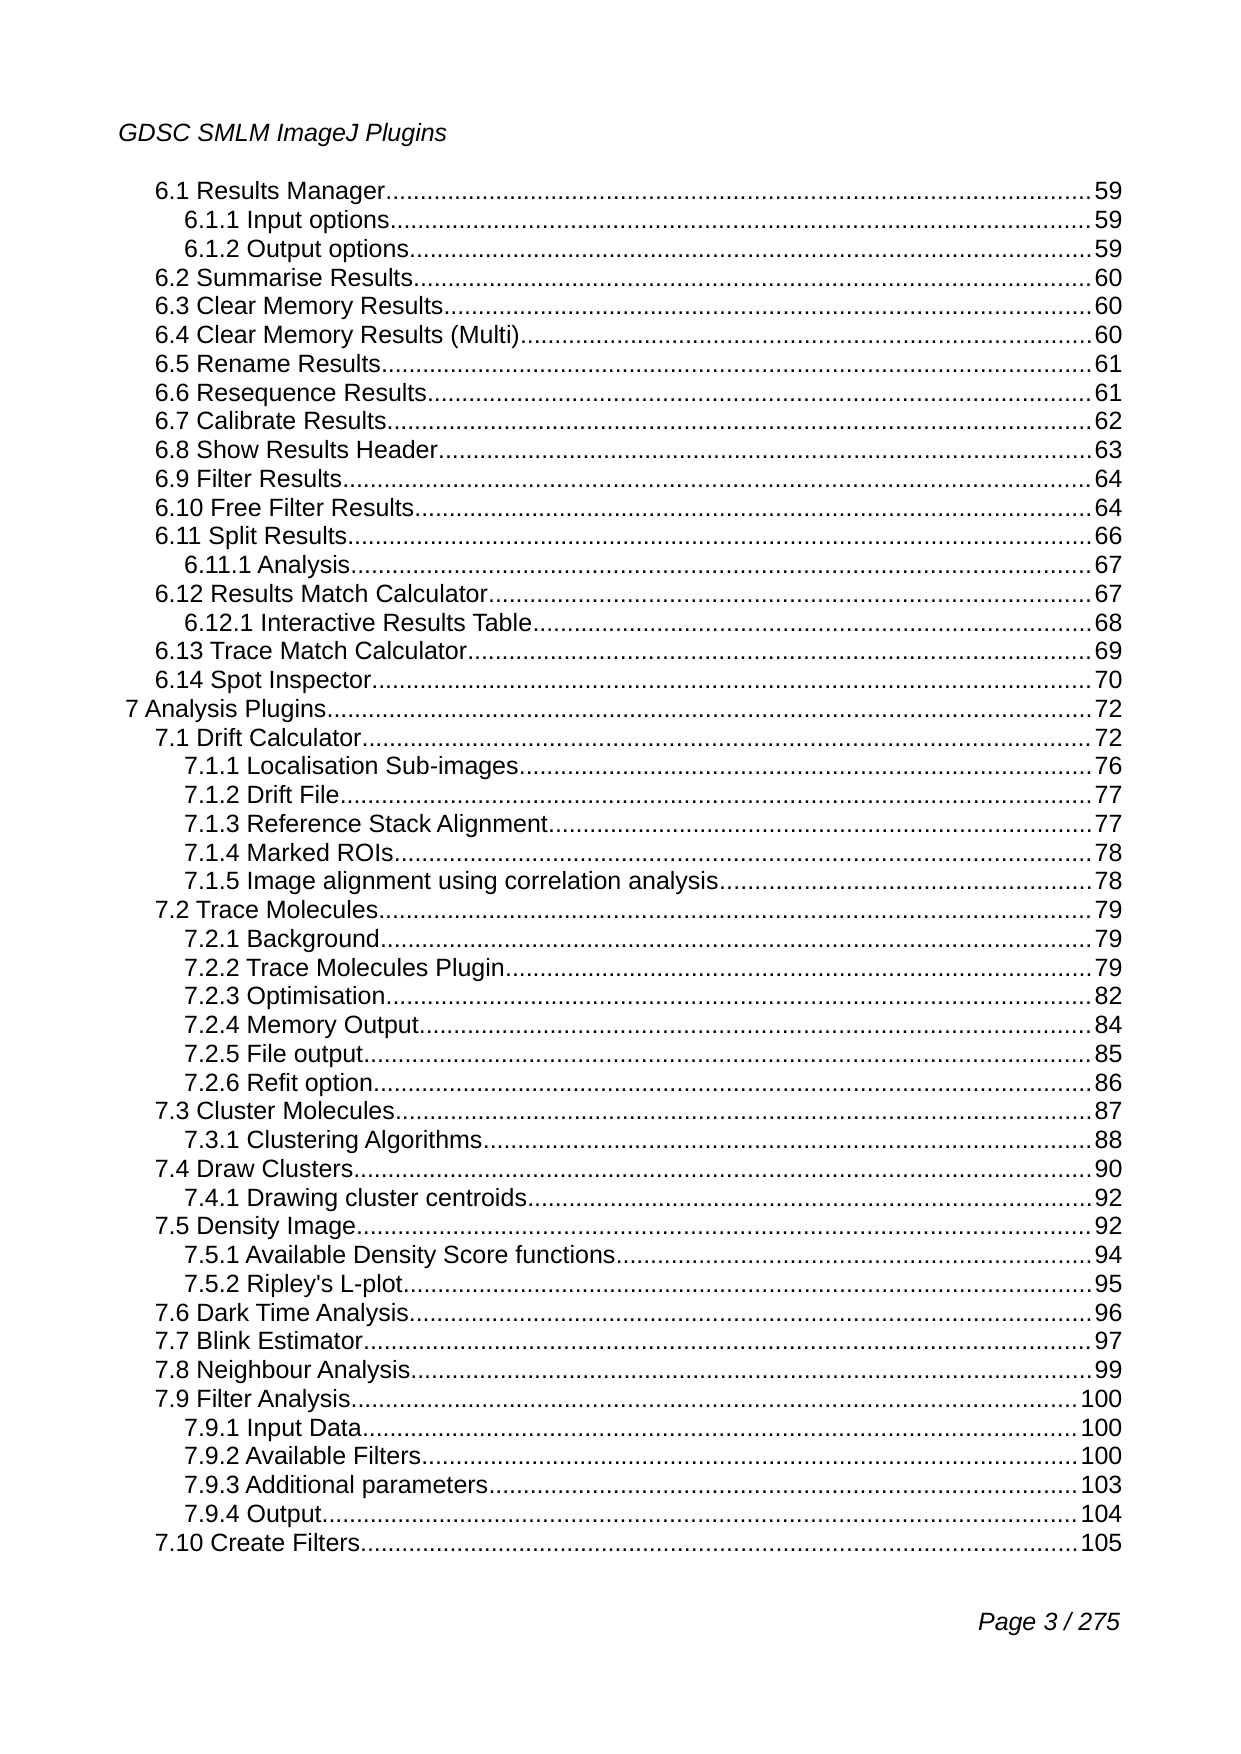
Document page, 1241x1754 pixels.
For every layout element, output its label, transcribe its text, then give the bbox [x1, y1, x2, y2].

text 7.1.1 Localisation Sub-images 76 [177, 751, 1122, 780]
text 7.5.2 Ripley's L-plot 95 [177, 1269, 1122, 1298]
text 6.2 Summarise Results 60 [148, 263, 1122, 291]
text 6.12.1 Interactive Results Table 68 [177, 608, 1122, 636]
text 6.8 Show Results Header 63 [148, 435, 1122, 464]
text 7.4.1 Drawing cluster centroids 92 [177, 1183, 1122, 1211]
text 7.9.4 Output 104 [177, 1499, 1122, 1528]
text 7.9.3 Additional parameters 103 [177, 1470, 1122, 1499]
text 7 Analysis Plugins 72 [118, 694, 1122, 723]
text 7.4 Draw Clusters 90 [148, 1154, 1122, 1183]
text 7.3 Cluster Molecules 87 [148, 1096, 1122, 1125]
text 7.9.1 Input Data 100 [177, 1413, 1122, 1441]
text 6.7 Calibrate Results 62 [148, 406, 1122, 435]
text 7.9.2 Available Filters 100 [177, 1441, 1122, 1470]
text 6.11.1 Analysis 67 [177, 550, 1122, 579]
text 6.14 Spot Inspector 70 [148, 665, 1122, 694]
text 6.11 Split Results 66 [148, 521, 1122, 550]
text 6.1.2 Output options 59 [177, 234, 1122, 263]
text 7.2.4 Memory Output 84 [177, 1010, 1122, 1039]
text 6.4 Clear Memory Results (Multi) 60 [148, 320, 1122, 349]
text 7.2.2 Trace Molecules Plugin 79 [177, 953, 1122, 981]
text 7.2.6 Refit option 86 [177, 1068, 1122, 1096]
text 7.2.1 Background 79 [177, 924, 1122, 953]
text 7.1.5 Image alignment using correlation analysis 78 [177, 866, 1122, 895]
text 6.3 Clear Memory Results 60 [148, 291, 1122, 320]
text 6.9 Filter Results 64 [148, 464, 1122, 493]
text 7.9 Filter Analysis 100 [148, 1384, 1122, 1413]
text 7.3.1 Clustering Algorithms 88 [177, 1125, 1122, 1154]
text 7.1 Drift Calculator 72 [148, 723, 1122, 751]
text 7.1.4 Marked ROIs 78 [177, 838, 1122, 866]
text 7.5 Density Image 92 [148, 1211, 1122, 1240]
text 7.2.5 File output 85 [177, 1039, 1122, 1068]
text 7.2 Trace Molecules 79 [148, 895, 1122, 924]
text 7.1.2 Drift File 77 [177, 780, 1122, 809]
text 6.12 Results Match Calculator 67 [148, 579, 1122, 608]
text 7.5.1 Available Density Score functions 94 [177, 1240, 1122, 1269]
text 6.10 Free Filter Results 64 [148, 493, 1122, 521]
text 7.10 Create Filters 105 [148, 1528, 1122, 1556]
text 7.6 Dark Time Analysis 96 [148, 1298, 1122, 1326]
text 7.2.3 Optimisation 82 [177, 981, 1122, 1010]
text 6.13 Trace Match Calculator 69 [148, 636, 1122, 665]
text 6.6 Resequence Results 61 [148, 378, 1122, 406]
text 6.1.1 Input options 59 [177, 205, 1122, 234]
text 6.5 Rename Results 61 [148, 349, 1122, 378]
text 7.7 Blink Estimator 97 [148, 1326, 1122, 1355]
text 7.1.3 Reference Stack Alignment 77 [177, 809, 1122, 838]
text 6.1 Results Manager 59 [148, 176, 1122, 205]
text 7.8 Neighbour Analysis 99 [148, 1355, 1122, 1384]
